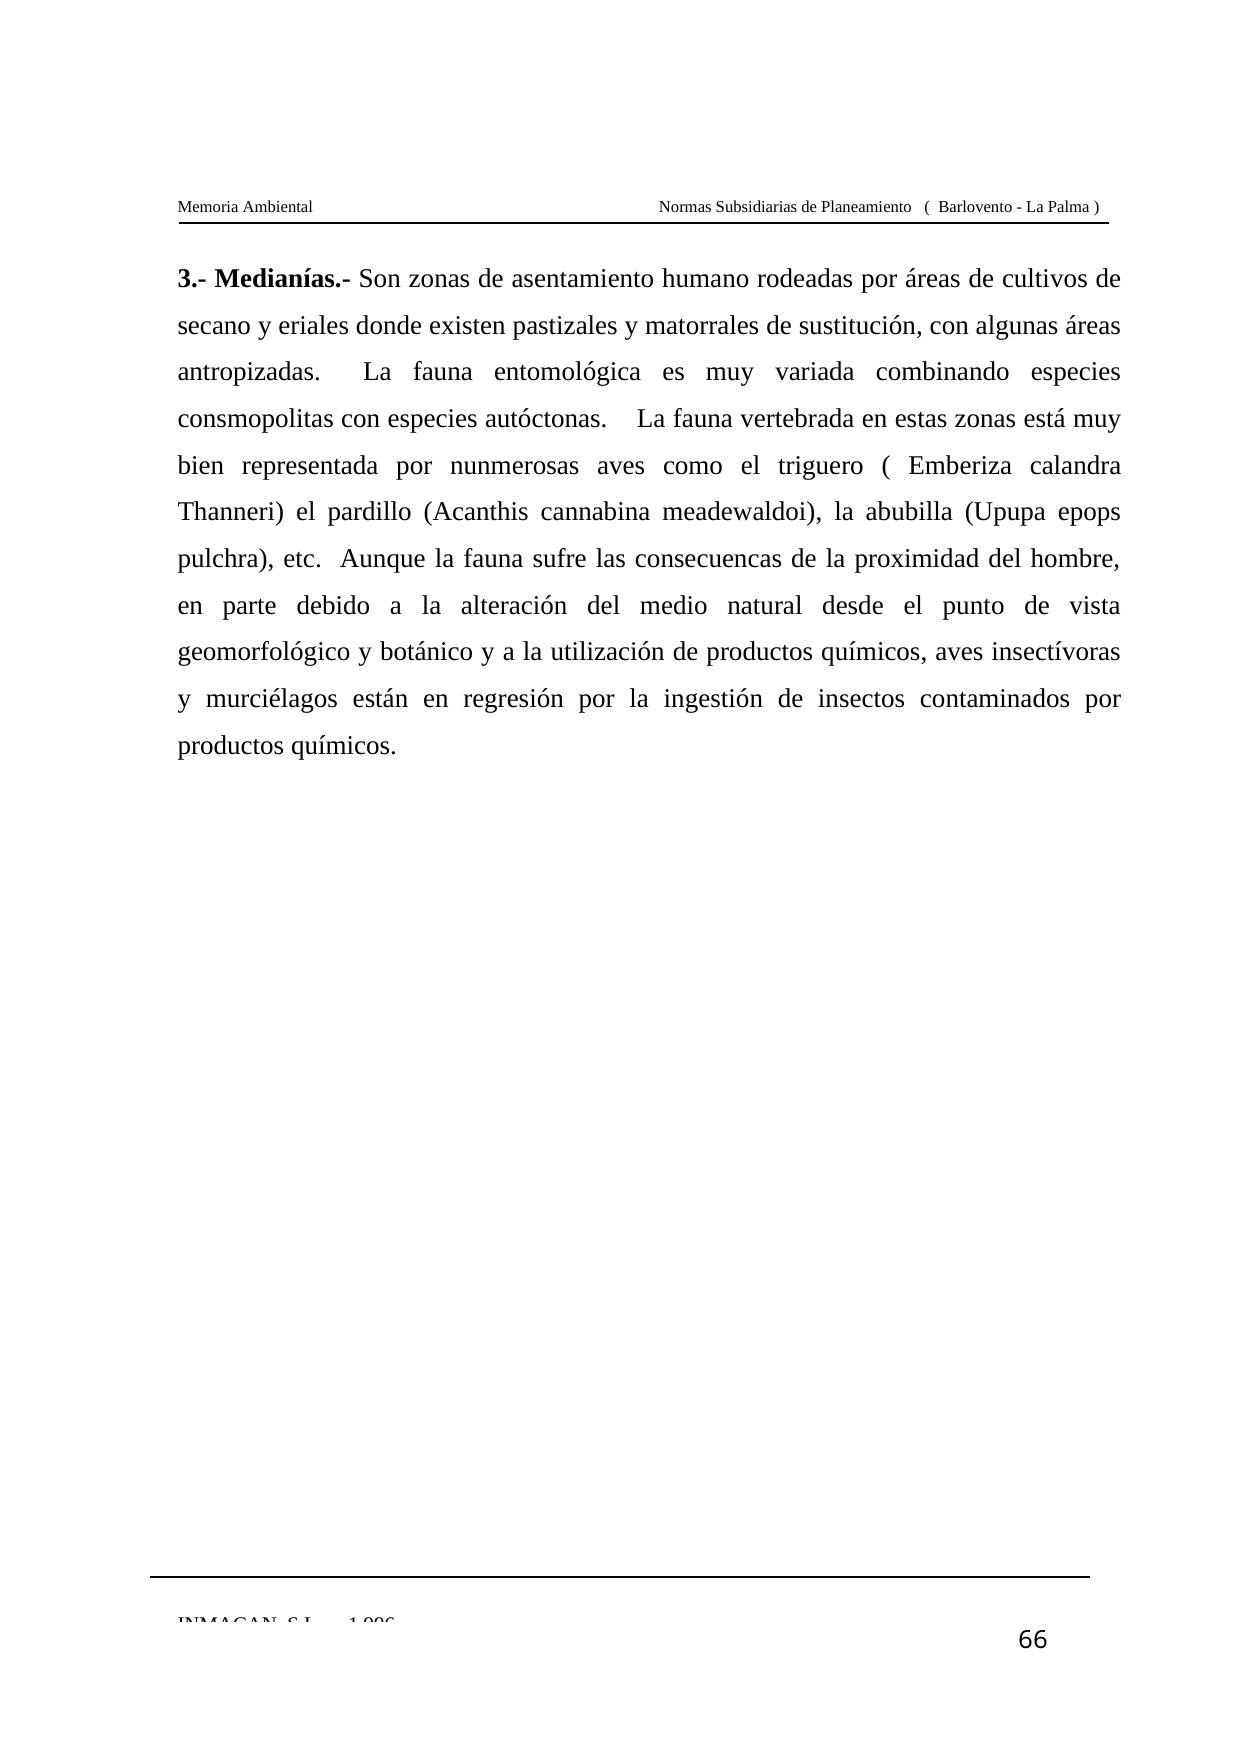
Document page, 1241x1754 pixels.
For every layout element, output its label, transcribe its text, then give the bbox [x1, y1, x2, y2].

text 3.- Medianías.- Son zonas de asentamiento humano rodeadas por áreas de cultivos de secano y eriales donde existen pastizales y matorrales de sustitución, con algunas áreas antropizadas. La fauna entomológica es muy variada combinando especies consmopolitas con especies autóctonas. La fauna vertebrada en estas zonas está muy bien representada por nunmerosas aves como el triguero ( Emberiza calandra Thanneri) el pardillo (Acanthis cannabina meadewaldoi), la abubilla (Upupa epops pulchra), etc. Aunque la fauna sufre las consecuencas de la proximidad del hombre, en parte debido a la alteración del medio natural desde el punto de vista geomorfológico y botánico y a la utilización de productos químicos, aves insectívoras y murciélagos están en regresión por la ingestión de insectos contaminados por productos químicos. [177, 262, 1122, 760]
